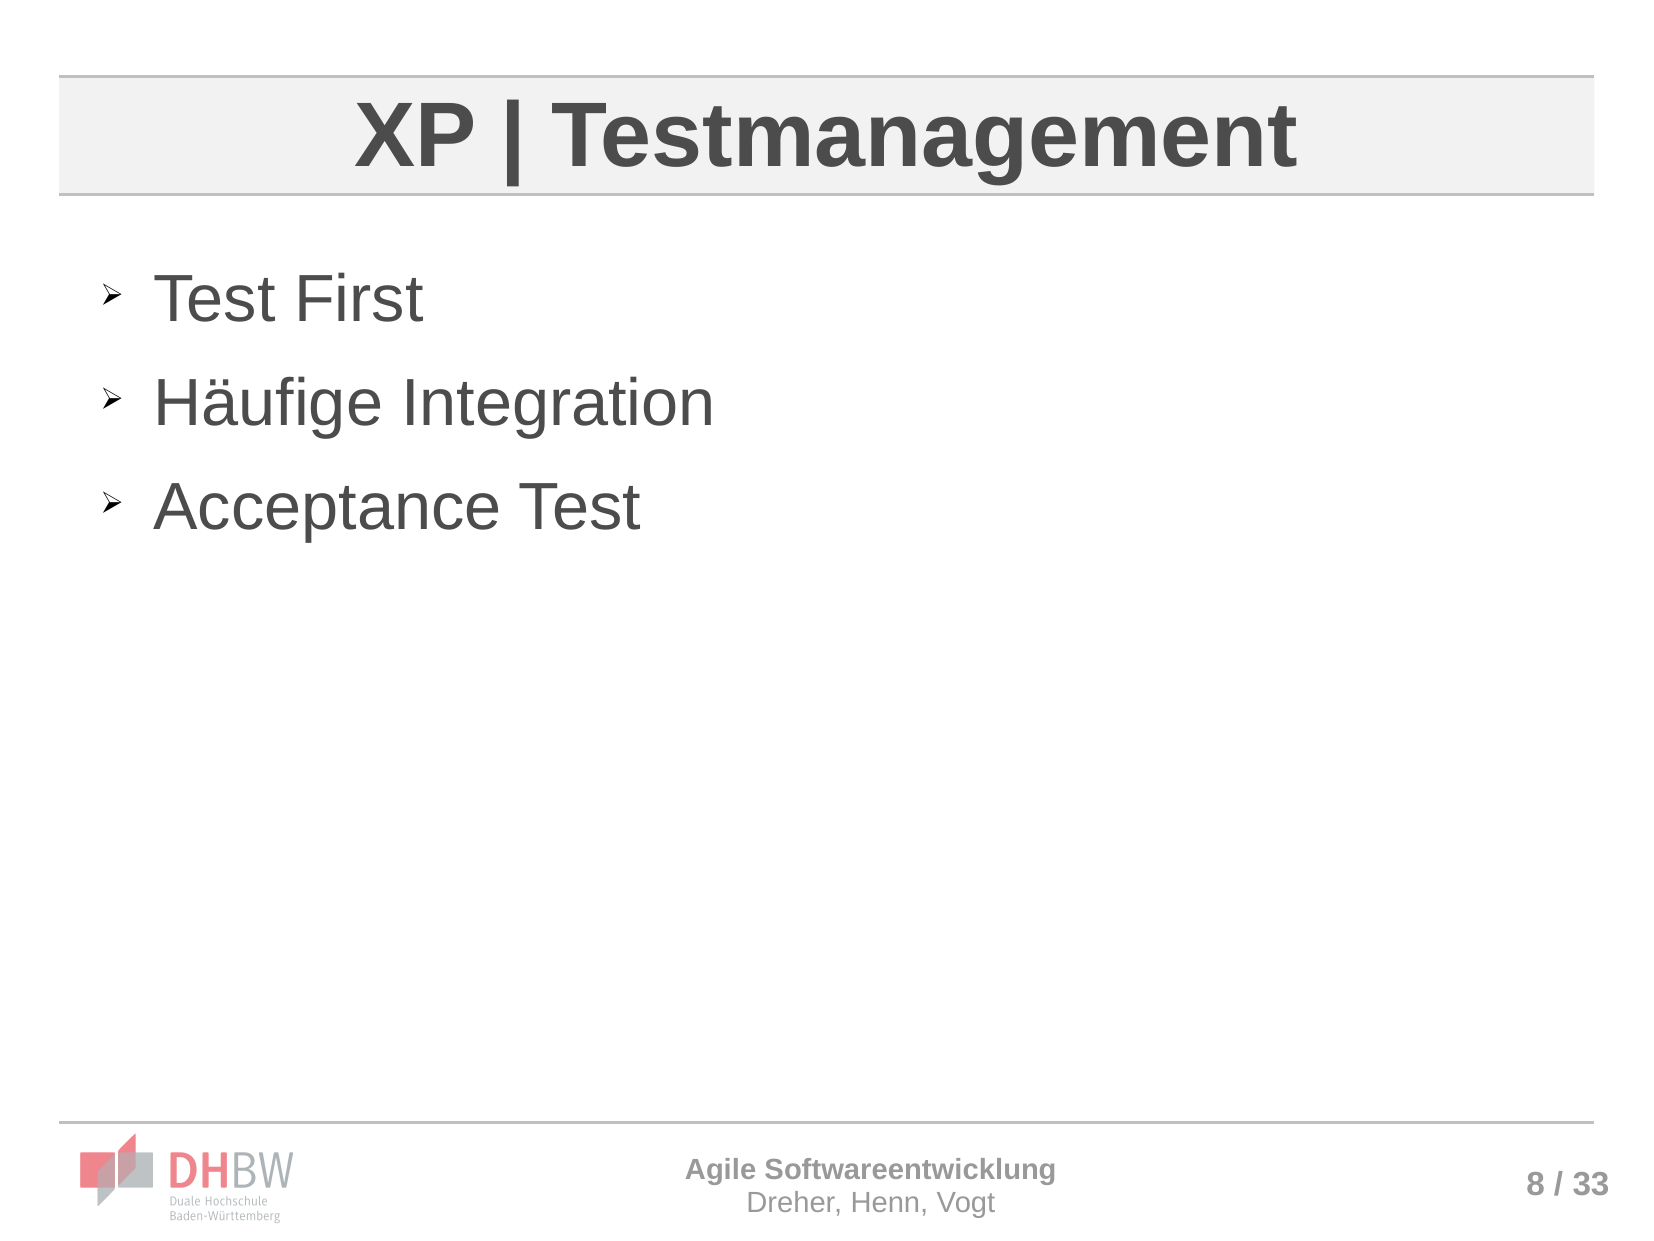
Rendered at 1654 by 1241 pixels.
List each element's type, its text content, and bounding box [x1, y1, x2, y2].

title XP | Testmanagement [82, 31, 1571, 239]
list Test First Häufige Integration Acceptance Test [82, 260, 1571, 1080]
picture [78, 1133, 296, 1225]
